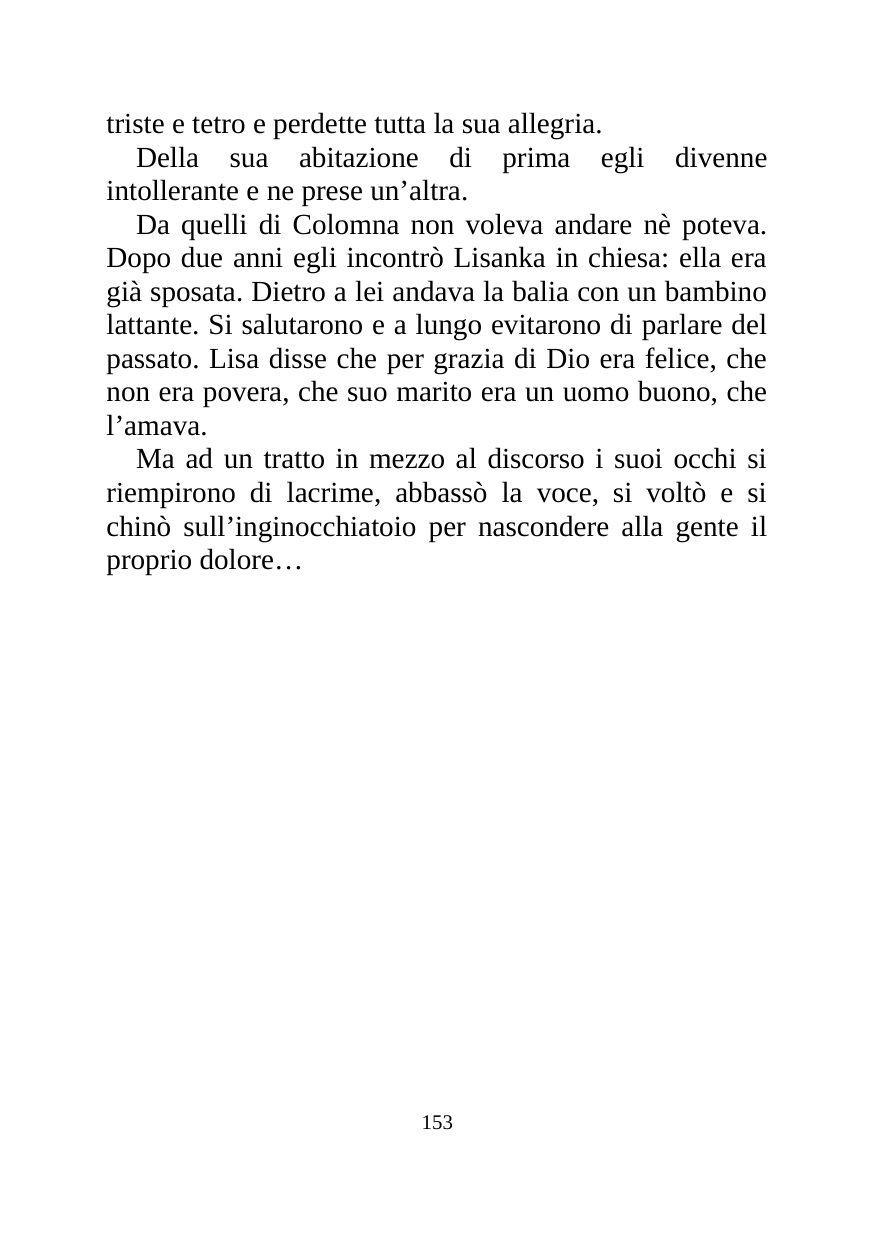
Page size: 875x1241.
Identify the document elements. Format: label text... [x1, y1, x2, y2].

text triste e tetro e perdette tutta la sua allegria. [106, 106, 768, 140]
text Della sua abitazione di prima egli divenne intollerante e ne prese un’altra. [106, 140, 768, 207]
text Da quelli di Colomna non voleva andare nè poteva. Dopo due anni egli incontrò Lisanka in chiesa: ella era già sposata. Dietro a lei andava la balia con un bambino lattante. Si salutarono e a lungo evitarono di parlare del passato. Lisa disse che per grazia di Dio era felice, che non era povera, che suo marito era un uomo buono, che l’amava. [106, 207, 768, 442]
text Ma ad un tratto in mezzo al discorso i suoi occhi si riempirono di lacrime, abbassò la voce, si voltò e si chinò sull’inginocchiatoio per nascondere alla gente il proprio dolore… [106, 442, 768, 576]
